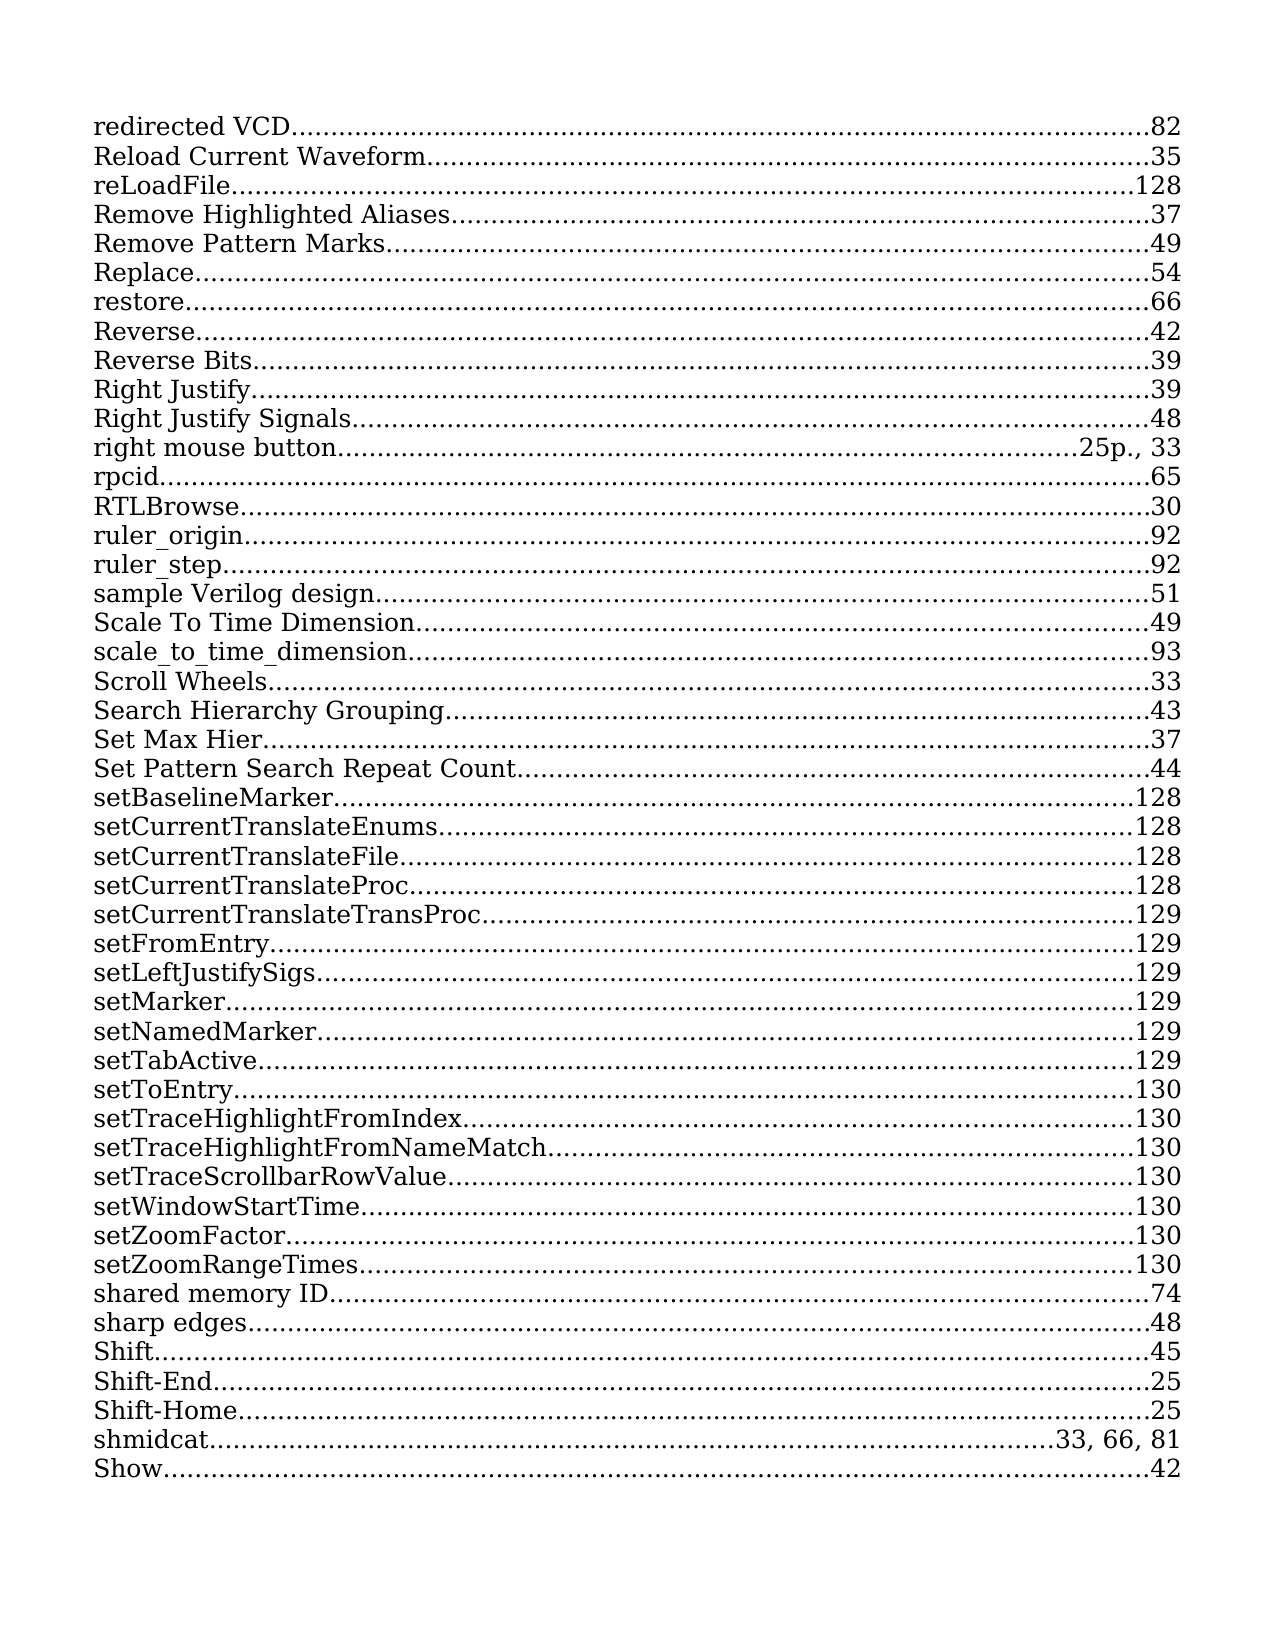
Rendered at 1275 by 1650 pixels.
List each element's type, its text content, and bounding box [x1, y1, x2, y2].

text Right Justify Signals 48 [93, 404, 1182, 433]
text setBaselineMarker 128 [93, 783, 1182, 812]
text Reload Current Waveform 35 [93, 142, 1182, 171]
text Set Max Hier 37 [93, 725, 1182, 754]
text redirected VCD 82 [93, 112, 1182, 142]
text ruler_origin 92 [93, 521, 1182, 550]
text right mouse button 25p., 33 [93, 433, 1182, 462]
text Reverse 42 [93, 317, 1182, 346]
text Right Justify 39 [93, 375, 1182, 404]
text shared memory ID 74 [93, 1279, 1182, 1308]
text RTLBrowse 30 [93, 492, 1182, 521]
text Set Pattern Search Repeat Count 44 [93, 754, 1182, 783]
text Shift-Home 25 [93, 1396, 1182, 1425]
text setTraceHighlightFromNameMatch 130 [93, 1133, 1182, 1162]
text ruler_step 92 [93, 550, 1182, 579]
text Shift 45 [93, 1337, 1182, 1367]
text rpcid 65 [93, 462, 1182, 492]
text setCurrentTranslateTransProc 129 [93, 900, 1182, 929]
text setNamedMarker 129 [93, 1017, 1182, 1046]
text sample Verilog design 51 [93, 579, 1182, 608]
text setCurrentTranslateProc 128 [93, 871, 1182, 900]
text Remove Highlighted Aliases 37 [93, 200, 1182, 229]
text setLeftJustifySigs 129 [93, 958, 1182, 987]
text setTabActive 129 [93, 1046, 1182, 1075]
text setTraceHighlightFromIndex 130 [93, 1104, 1182, 1133]
text setMarker 129 [93, 987, 1182, 1017]
text Show 42 [93, 1454, 1182, 1483]
text shmidcat 33, 66, 81 [93, 1425, 1182, 1454]
text setZoomFactor 130 [93, 1221, 1182, 1250]
text sharp edges 48 [93, 1308, 1182, 1337]
text Reverse Bits 39 [93, 346, 1182, 375]
text setCurrentTranslateFile 128 [93, 842, 1182, 871]
text setWindowStartTime 130 [93, 1192, 1182, 1221]
text Search Hierarchy Grouping 43 [93, 696, 1182, 725]
text scale_to_time_dimension 93 [93, 637, 1182, 667]
text setFromEntry 129 [93, 929, 1182, 958]
text Replace 54 [93, 258, 1182, 287]
text setCurrentTranslateEnums 128 [93, 812, 1182, 842]
text setTraceScrollbarRowValue 130 [93, 1162, 1182, 1192]
text setZoomRangeTimes 130 [93, 1250, 1182, 1279]
text setToEntry 130 [93, 1075, 1182, 1104]
text Scroll Wheels 33 [93, 667, 1182, 696]
text reLoadFile 128 [93, 171, 1182, 200]
text restore 66 [93, 287, 1182, 317]
text Remove Pattern Marks 49 [93, 229, 1182, 258]
text Shift-End 25 [93, 1367, 1182, 1396]
text Scale To Time Dimension 49 [93, 608, 1182, 637]
